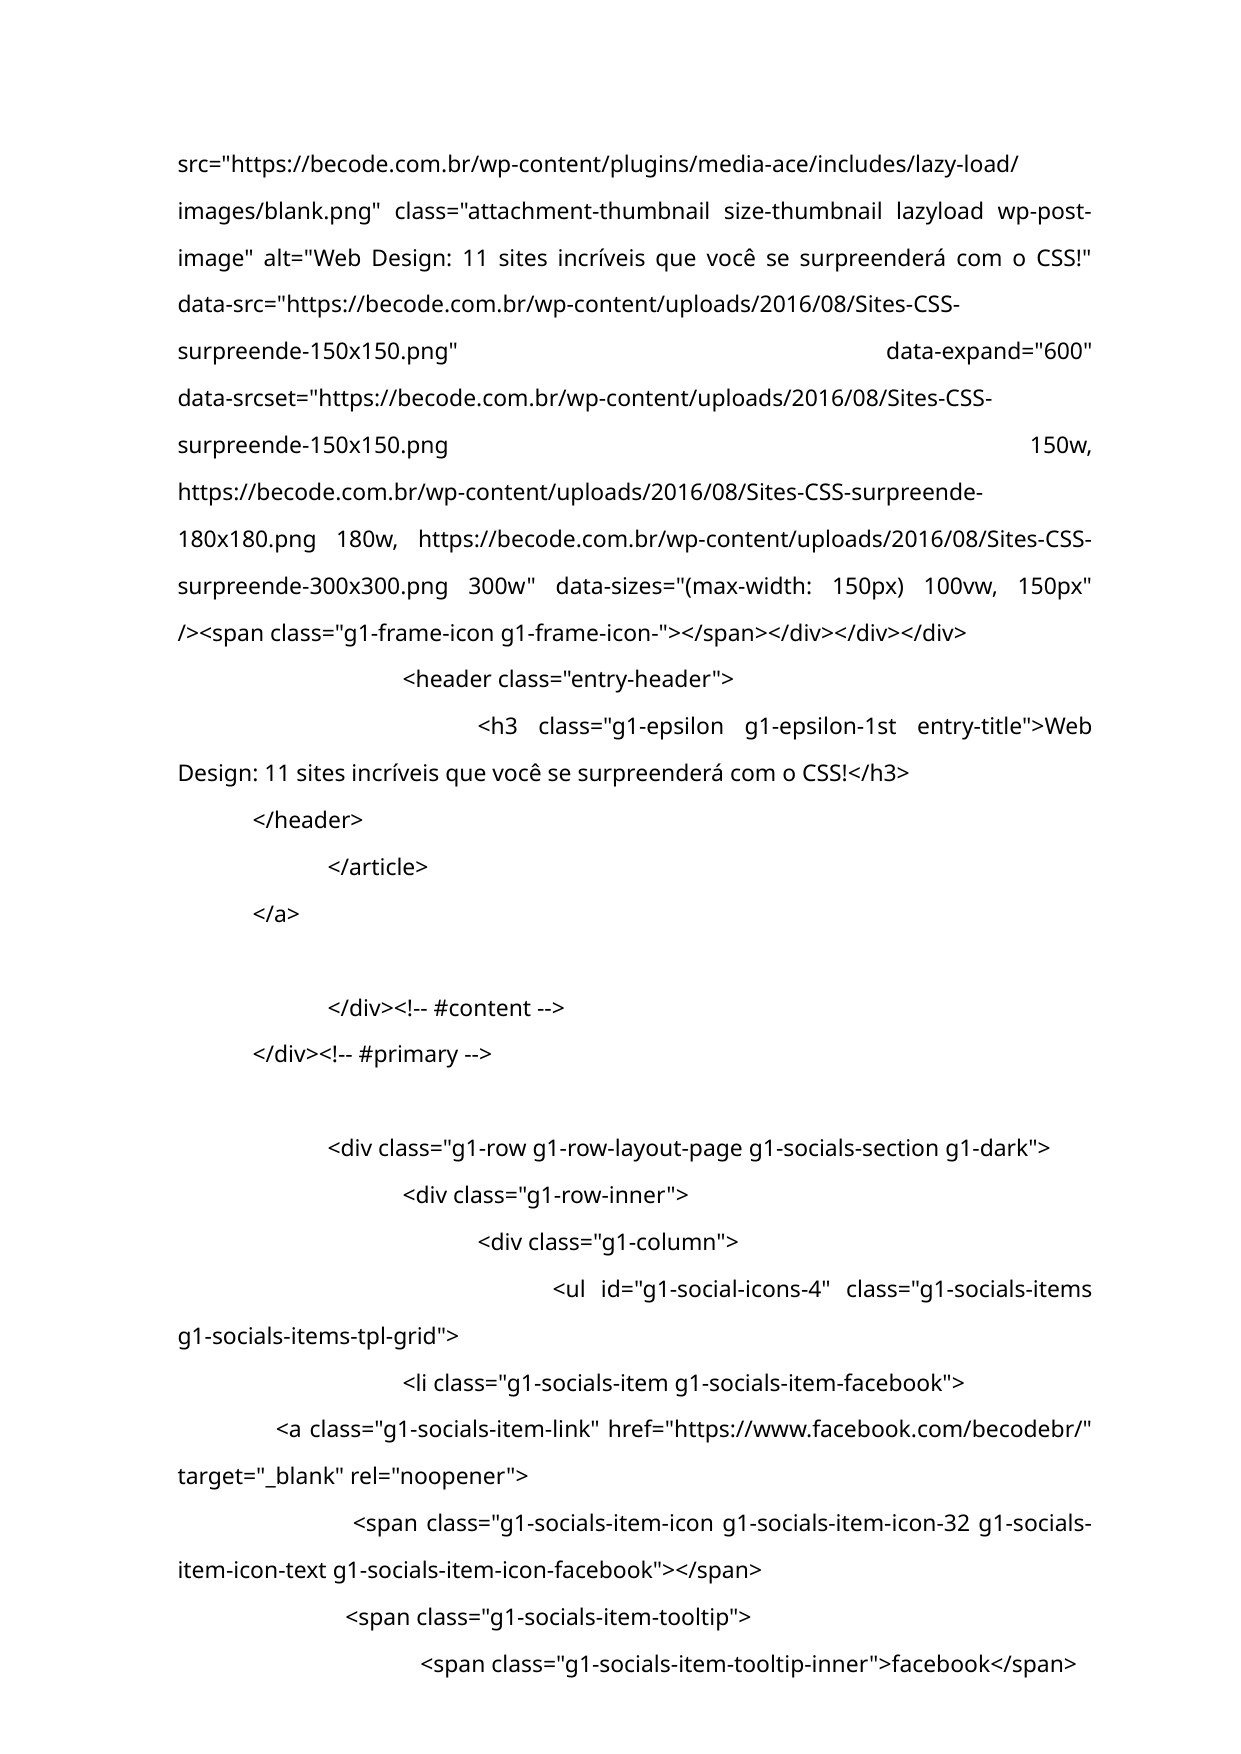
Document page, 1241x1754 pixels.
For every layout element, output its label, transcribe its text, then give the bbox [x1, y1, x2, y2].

text <h3 class="g1-epsilon g1-epsilon-1st entry-title">Web Design: 11 sites incríveis que você se surpreenderá com o CSS!</h3> </header> [177, 710, 1092, 835]
text <a class="g1-socials-item-link" href="https://www.facebook.com/becodebr/" target="_blank" rel="noopener"> [177, 1413, 1092, 1491]
text </div><!-- #content --> [177, 991, 1092, 1023]
text <div class="g1-column"> [177, 1226, 1092, 1257]
text <span class="g1-socials-item-tooltip-inner">facebook</span> [177, 1648, 1092, 1679]
text <header class="entry-header"> [177, 663, 1092, 694]
text <li class="g1-socials-item g1-socials-item-facebook"> [177, 1366, 1092, 1398]
text </div><!-- #primary --> [177, 1038, 1092, 1069]
text src="https://becode.com.br/wp-content/plugins/media-ace/includes/lazy-load/images/blank.png" class="attachment-thumbnail size-thumbnail lazyload wp-post-image" alt="Web Design: 11 sites incríveis que você se surpreenderá com o CSS!" data-src="https://becode.com.br/wp-content/uploads/2016/08/Sites-CSS-surpreende-150x150.png" data-expand="600" data-srcset="https://becode.com.br/wp-content/uploads/2016/08/Sites-CSS-surpreende-150x150.png 150w, https://becode.com.br/wp-content/uploads/2016/08/Sites-CSS-surpreende-180x180.png 180w, https://becode.com.br/wp-content/uploads/2016/08/Sites-CSS-surpreende-300x300.png 300w" data-sizes="(max-width: 150px) 100vw, 150px" /><span class="g1-frame-icon g1-frame-icon-"></span></div></div></div> [177, 148, 1092, 648]
text <div class="g1-row-inner"> [177, 1179, 1092, 1210]
text <div class="g1-row g1-row-layout-page g1-socials-section g1-dark"> [177, 1132, 1092, 1163]
text <span class="g1-socials-item-icon g1-socials-item-icon-32 g1-socials-item-icon-text g1-socials-item-icon-facebook"></span> [177, 1507, 1092, 1585]
text </article> [177, 851, 1092, 882]
text </a> [177, 898, 1092, 929]
text <ul id="g1-social-icons-4" class="g1-socials-items g1-socials-items-tpl-grid"> [177, 1273, 1092, 1351]
text <span class="g1-socials-item-tooltip"> [177, 1601, 1092, 1632]
